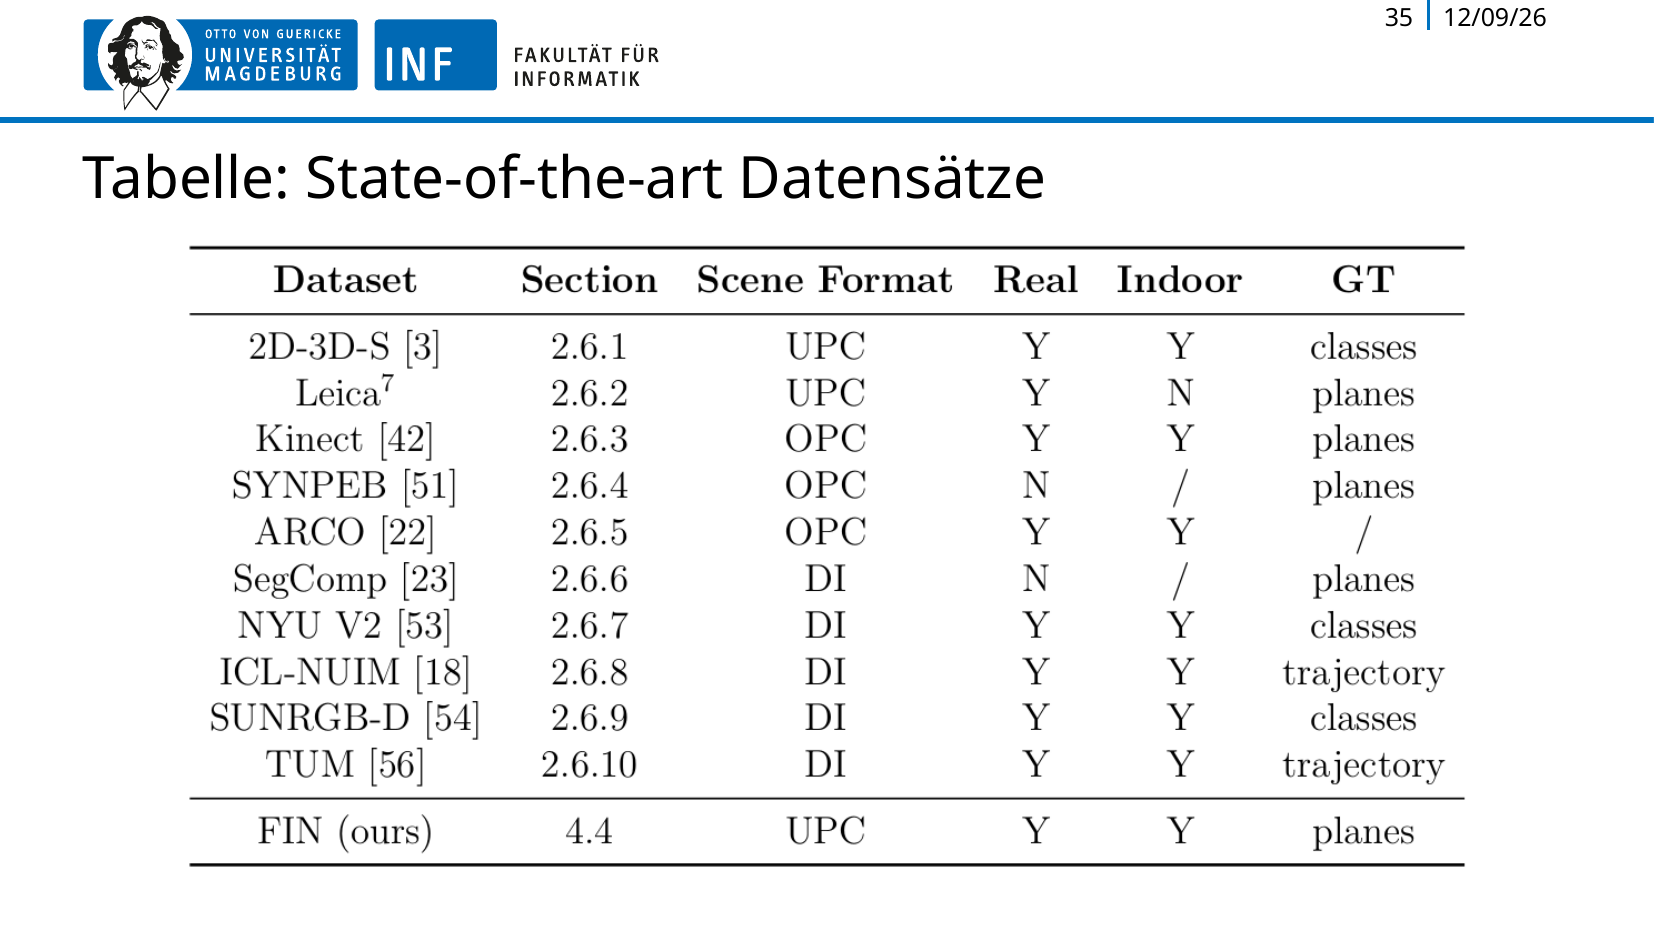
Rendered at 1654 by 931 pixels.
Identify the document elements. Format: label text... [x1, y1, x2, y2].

title Tabelle: State-of-the-art Datensätze [82, 135, 1571, 218]
picture [185, 241, 1469, 871]
